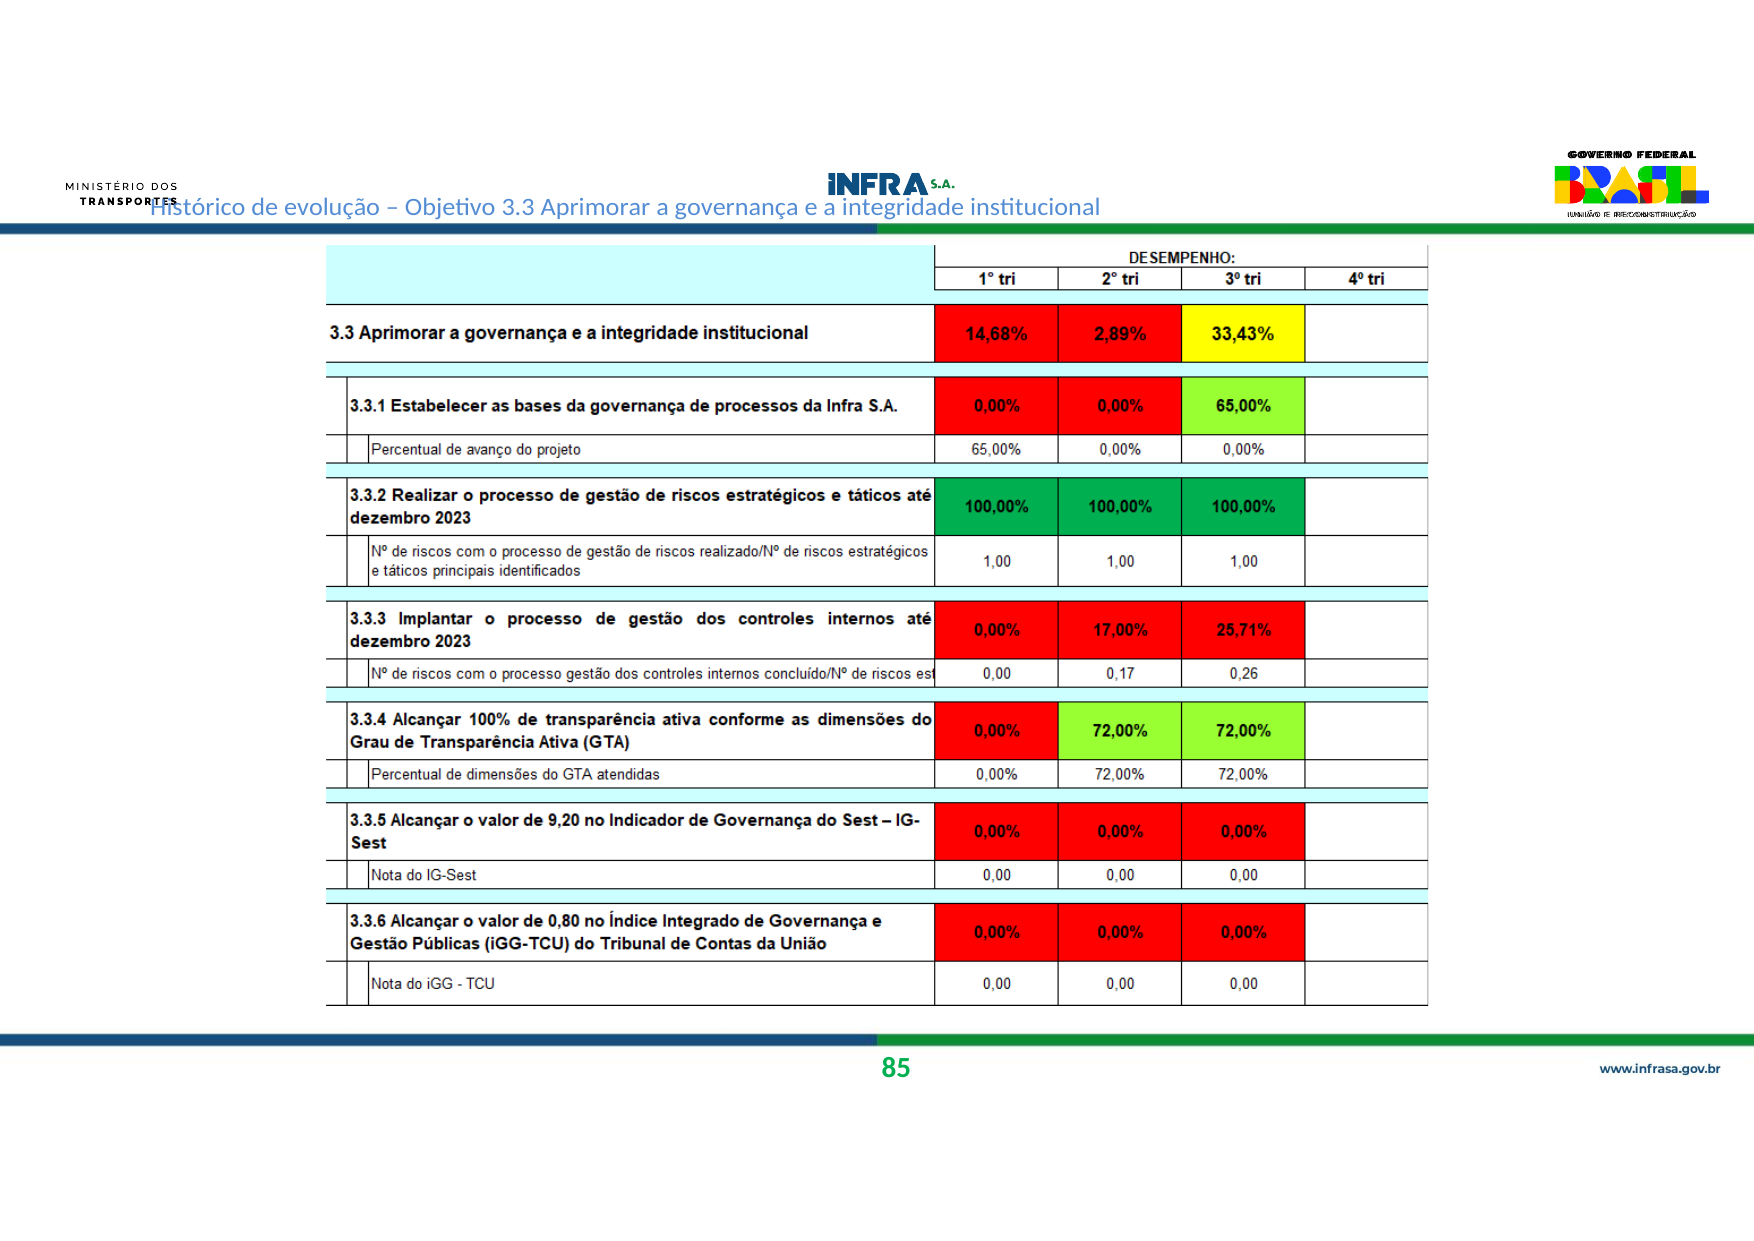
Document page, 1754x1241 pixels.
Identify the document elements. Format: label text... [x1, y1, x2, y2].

subtitle Histórico de evolução – Objetivo 3.3 Aprimorar a governança e a integridade institucional [150, 191, 1473, 217]
